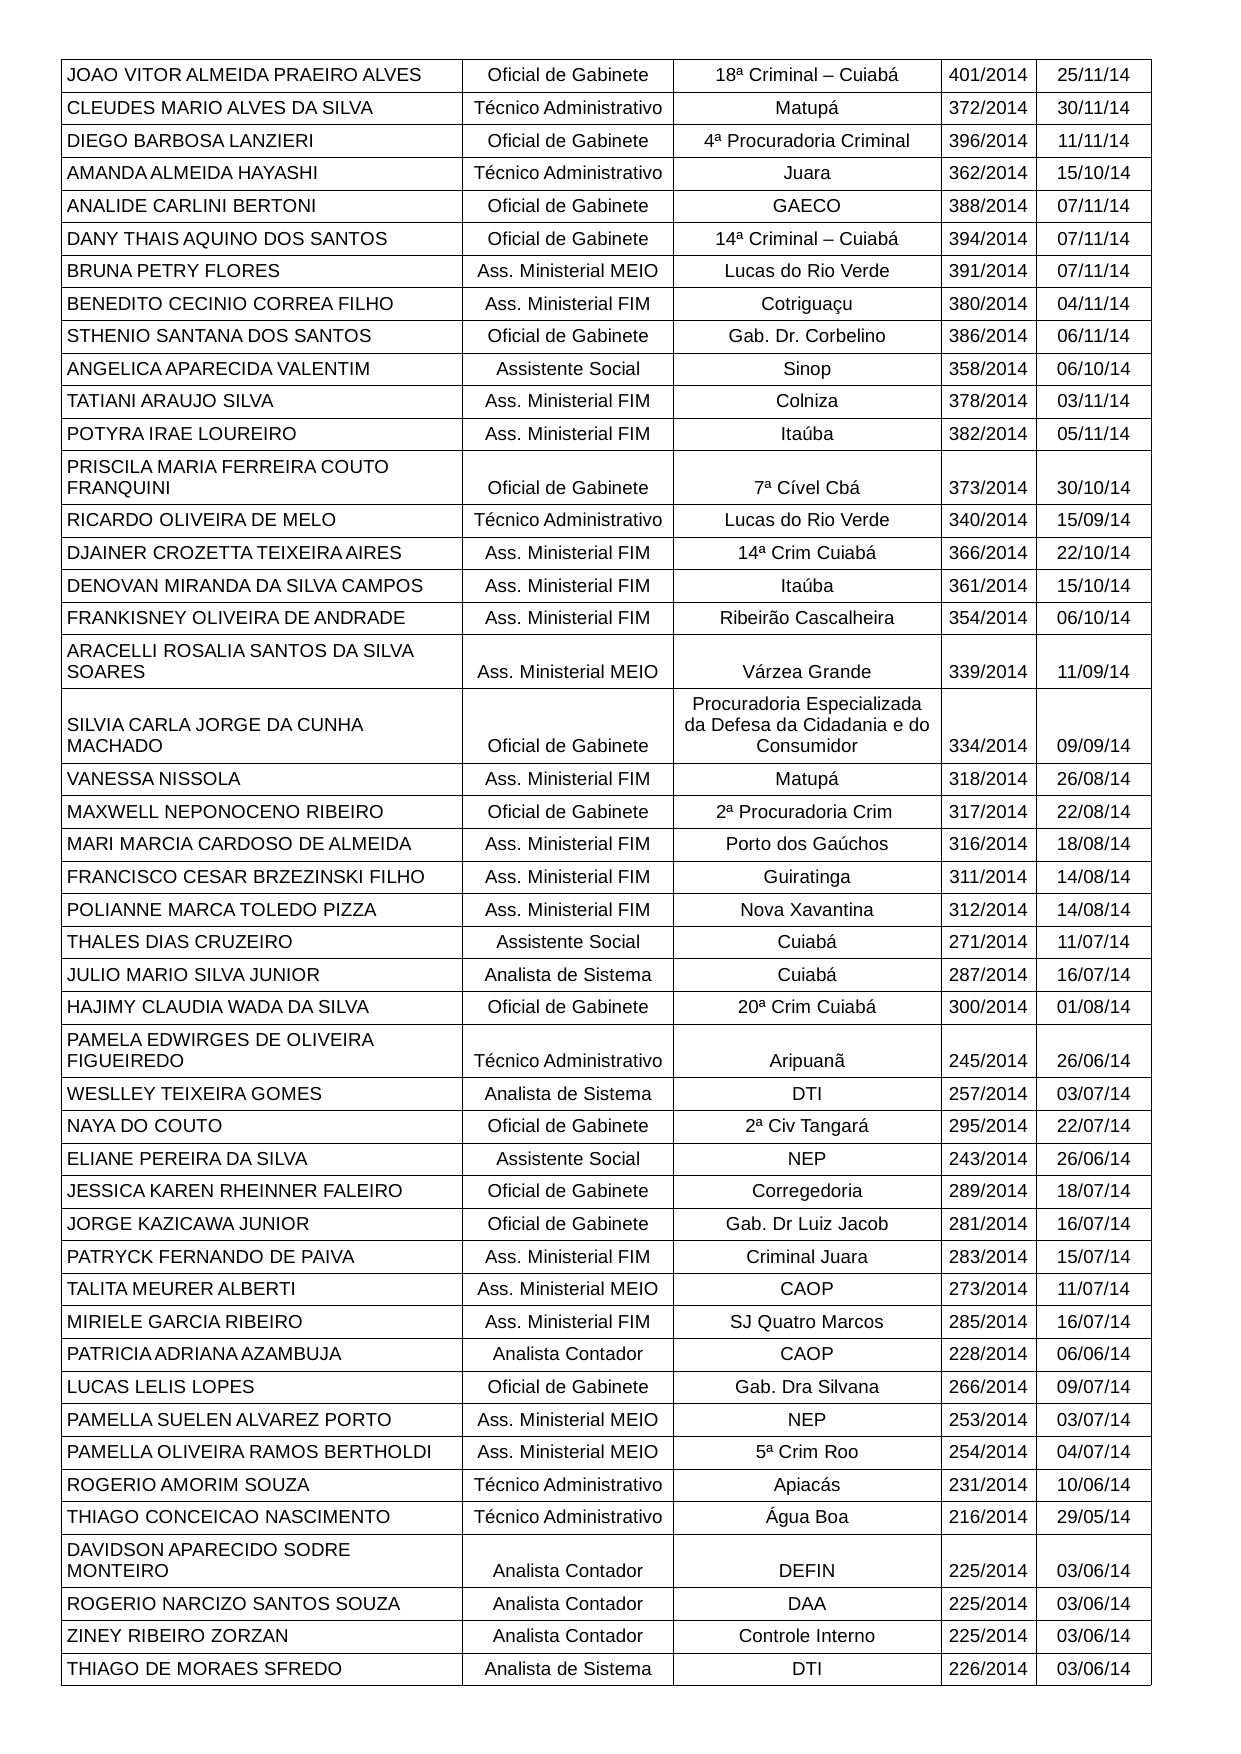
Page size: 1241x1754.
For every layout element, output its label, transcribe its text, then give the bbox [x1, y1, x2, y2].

table_cell NEP [674, 1144, 941, 1175]
table_cell 2ª Civ Tangará [674, 1111, 941, 1142]
table_cell 26/06/14 [1037, 1144, 1151, 1175]
table_cell Oficial de Gabinete [463, 321, 673, 352]
table_cell Água Boa [674, 1502, 941, 1534]
table_cell 295/2014 [942, 1111, 1036, 1142]
table_cell Itaúba [674, 570, 941, 602]
table_cell 09/07/14 [1037, 1372, 1151, 1403]
table_cell POTYRA IRAE LOUREIRO [62, 419, 462, 450]
table_cell Ass. Ministerial FIM [463, 894, 673, 926]
table_cell Colniza [674, 386, 941, 418]
table_cell Ass. Ministerial FIM [463, 764, 673, 795]
table_cell 226/2014 [942, 1654, 1036, 1685]
table_cell Ass. Ministerial FIM [463, 1306, 673, 1338]
table_cell Lucas do Rio Verde [674, 505, 941, 537]
table_cell Juara [674, 158, 941, 189]
table_cell 07/11/14 [1037, 223, 1151, 255]
table_cell Ass. Ministerial FIM [463, 1241, 673, 1273]
table_cell Lucas do Rio Verde [674, 256, 941, 287]
table_cell HAJIMY CLAUDIA WADA DA SILVA [62, 992, 462, 1023]
table_cell Técnico Administrativo [463, 1502, 673, 1534]
table_cell CAOP [674, 1339, 941, 1371]
table_cell 386/2014 [942, 321, 1036, 352]
table_cell Oficial de Gabinete [463, 191, 673, 222]
table_cell 03/06/14 [1037, 1588, 1151, 1620]
table_cell Criminal Juara [674, 1241, 941, 1273]
table_cell FRANKISNEY OLIVEIRA DE ANDRADE [62, 603, 462, 634]
table_cell Oficial de Gabinete [463, 1111, 673, 1142]
table_cell 366/2014 [942, 538, 1036, 569]
table_cell ZINEY RIBEIRO ZORZAN [62, 1621, 462, 1652]
table_cell STHENIO SANTANA DOS SANTOS [62, 321, 462, 352]
table_cell 05/11/14 [1037, 419, 1151, 450]
table_cell 04/11/14 [1037, 288, 1151, 320]
table_cell Nova Xavantina [674, 894, 941, 926]
table_cell DANY THAIS AQUINO DOS SANTOS [62, 223, 462, 255]
table_cell JESSICA KAREN RHEINNER FALEIRO [62, 1176, 462, 1208]
table_cell Oficial de Gabinete [463, 796, 673, 828]
table_cell 15/10/14 [1037, 158, 1151, 189]
table_cell BENEDITO CECINIO CORREA FILHO [62, 288, 462, 320]
table_cell 06/11/14 [1037, 321, 1151, 352]
table_cell 14/08/14 [1037, 862, 1151, 893]
table_cell Técnico Administrativo [463, 158, 673, 189]
table_cell 300/2014 [942, 992, 1036, 1023]
table_cell Oficial de Gabinete [463, 992, 673, 1023]
table_cell 09/09/14 [1037, 689, 1151, 763]
table_cell THALES DIAS CRUZEIRO [62, 927, 462, 958]
table_cell Ass. Ministerial FIM [463, 862, 673, 893]
table_cell 03/07/14 [1037, 1404, 1151, 1436]
table_cell 18/07/14 [1037, 1176, 1151, 1208]
table_cell Cuiabá [674, 927, 941, 958]
table_cell 382/2014 [942, 419, 1036, 450]
table_cell 401/2014 [942, 60, 1036, 92]
table_cell 30/11/14 [1037, 93, 1151, 124]
table_cell Analista de Sistema [463, 1654, 673, 1685]
table_cell 11/09/14 [1037, 635, 1151, 688]
table_cell 216/2014 [942, 1502, 1036, 1534]
table_cell 22/07/14 [1037, 1111, 1151, 1142]
table_cell 388/2014 [942, 191, 1036, 222]
table_cell 283/2014 [942, 1241, 1036, 1273]
table_cell 340/2014 [942, 505, 1036, 537]
table_cell Ass. Ministerial MEIO [463, 1404, 673, 1436]
table_cell Analista Contador [463, 1535, 673, 1587]
table_cell MIRIELE GARCIA RIBEIRO [62, 1306, 462, 1338]
table_cell SJ Quatro Marcos [674, 1306, 941, 1338]
table_cell 14ª Criminal – Cuiabá [674, 223, 941, 255]
table_cell 266/2014 [942, 1372, 1036, 1403]
table_cell 317/2014 [942, 796, 1036, 828]
table_cell 225/2014 [942, 1588, 1036, 1620]
table_cell CAOP [674, 1274, 941, 1305]
table_cell Analista Contador [463, 1621, 673, 1652]
table_cell Ass. Ministerial MEIO [463, 256, 673, 287]
table_cell ROGERIO AMORIM SOUZA [62, 1470, 462, 1501]
table_cell Assistente Social [463, 354, 673, 385]
table_cell 257/2014 [942, 1078, 1036, 1110]
table_cell Controle Interno [674, 1621, 941, 1652]
table_cell 25/11/14 [1037, 60, 1151, 92]
table_cell THIAGO CONCEICAO NASCIMENTO [62, 1502, 462, 1534]
table_cell Oficial de Gabinete [463, 223, 673, 255]
table_cell DENOVAN MIRANDA DA SILVA CAMPOS [62, 570, 462, 602]
table_cell 312/2014 [942, 894, 1036, 926]
table_cell Apiacás [674, 1470, 941, 1501]
table_cell Técnico Administrativo [463, 93, 673, 124]
table_cell Ribeirão Cascalheira [674, 603, 941, 634]
table_cell 18/08/14 [1037, 829, 1151, 861]
table_cell 29/05/14 [1037, 1502, 1151, 1534]
table_cell 289/2014 [942, 1176, 1036, 1208]
table_cell Assistente Social [463, 1144, 673, 1175]
table_cell 373/2014 [942, 451, 1036, 504]
table_cell 380/2014 [942, 288, 1036, 320]
table_cell Técnico Administrativo [463, 1025, 673, 1077]
table_cell FRANCISCO CESAR BRZEZINSKI FILHO [62, 862, 462, 893]
table_cell 15/09/14 [1037, 505, 1151, 537]
table_cell ANGELICA APARECIDA VALENTIM [62, 354, 462, 385]
table_cell 16/07/14 [1037, 959, 1151, 991]
table_cell 245/2014 [942, 1025, 1036, 1077]
table_cell 396/2014 [942, 125, 1036, 157]
table_cell 391/2014 [942, 256, 1036, 287]
table_cell JULIO MARIO SILVA JUNIOR [62, 959, 462, 991]
table_cell 07/11/14 [1037, 256, 1151, 287]
table_cell Guiratinga [674, 862, 941, 893]
table_cell PAMELLA SUELEN ALVAREZ PORTO [62, 1404, 462, 1436]
table_cell JOAO VITOR ALMEIDA PRAEIRO ALVES [62, 60, 462, 92]
table_cell 11/07/14 [1037, 927, 1151, 958]
table_cell 334/2014 [942, 689, 1036, 763]
table_cell 358/2014 [942, 354, 1036, 385]
table_cell 254/2014 [942, 1437, 1036, 1468]
table_cell 228/2014 [942, 1339, 1036, 1371]
table_cell Analista Contador [463, 1339, 673, 1371]
table_cell Oficial de Gabinete [463, 60, 673, 92]
table_cell 15/07/14 [1037, 1241, 1151, 1273]
table_cell LUCAS LELIS LOPES [62, 1372, 462, 1403]
table_cell 30/10/14 [1037, 451, 1151, 504]
table_cell Corregedoria [674, 1176, 941, 1208]
table_cell Analista de Sistema [463, 959, 673, 991]
table_cell 15/10/14 [1037, 570, 1151, 602]
table_cell Sinop [674, 354, 941, 385]
table_cell 372/2014 [942, 93, 1036, 124]
table_cell RICARDO OLIVEIRA DE MELO [62, 505, 462, 537]
table_cell Gab. Dra Silvana [674, 1372, 941, 1403]
table_cell WESLLEY TEIXEIRA GOMES [62, 1078, 462, 1110]
table_cell 339/2014 [942, 635, 1036, 688]
table_cell 06/10/14 [1037, 603, 1151, 634]
table_cell 287/2014 [942, 959, 1036, 991]
table_cell 225/2014 [942, 1621, 1036, 1652]
table_cell Oficial de Gabinete [463, 689, 673, 763]
table_cell Cotriguaçu [674, 288, 941, 320]
table_cell 26/08/14 [1037, 764, 1151, 795]
table_cell POLIANNE MARCA TOLEDO PIZZA [62, 894, 462, 926]
table_cell 281/2014 [942, 1209, 1036, 1240]
table_cell 26/06/14 [1037, 1025, 1151, 1077]
table_cell TATIANI ARAUJO SILVA [62, 386, 462, 418]
table_cell GAECO [674, 191, 941, 222]
table_cell 354/2014 [942, 603, 1036, 634]
table_cell MAXWELL NEPONOCENO RIBEIRO [62, 796, 462, 828]
table_cell 285/2014 [942, 1306, 1036, 1338]
table_cell Porto dos Gaúchos [674, 829, 941, 861]
table_cell Matupá [674, 764, 941, 795]
table_cell 11/11/14 [1037, 125, 1151, 157]
table_cell 394/2014 [942, 223, 1036, 255]
table_cell TALITA MEURER ALBERTI [62, 1274, 462, 1305]
table_cell JORGE KAZICAWA JUNIOR [62, 1209, 462, 1240]
table_cell Gab. Dr Luiz Jacob [674, 1209, 941, 1240]
table_cell 311/2014 [942, 862, 1036, 893]
table_cell PAMELA EDWIRGES DE OLIVEIRA FIGUEIREDO [62, 1025, 462, 1077]
table_cell Cuiabá [674, 959, 941, 991]
table_cell SILVIA CARLA JORGE DA CUNHA MACHADO [62, 689, 462, 763]
table_cell 06/06/14 [1037, 1339, 1151, 1371]
table_cell Ass. Ministerial FIM [463, 288, 673, 320]
table_cell 06/10/14 [1037, 354, 1151, 385]
table_cell 14/08/14 [1037, 894, 1151, 926]
table_cell DIEGO BARBOSA LANZIERI [62, 125, 462, 157]
table_cell 10/06/14 [1037, 1470, 1151, 1501]
table_cell Várzea Grande [674, 635, 941, 688]
table_cell Técnico Administrativo [463, 505, 673, 537]
table_cell Oficial de Gabinete [463, 1176, 673, 1208]
table_cell 07/11/14 [1037, 191, 1151, 222]
table_cell Ass. Ministerial FIM [463, 603, 673, 634]
table_cell 11/07/14 [1037, 1274, 1151, 1305]
table_cell PATRYCK FERNANDO DE PAIVA [62, 1241, 462, 1273]
table_cell Procuradoria Especializada da Defesa da Cidadania e do Consumidor [674, 689, 941, 763]
table_cell ANALIDE CARLINI BERTONI [62, 191, 462, 222]
table_cell Itaúba [674, 419, 941, 450]
table_cell DTI [674, 1654, 941, 1685]
table_cell 18ª Criminal – Cuiabá [674, 60, 941, 92]
table_cell DEFIN [674, 1535, 941, 1587]
table_cell 253/2014 [942, 1404, 1036, 1436]
table_cell VANESSA NISSOLA [62, 764, 462, 795]
table_cell 03/06/14 [1037, 1621, 1151, 1652]
table_cell NEP [674, 1404, 941, 1436]
table_cell Matupá [674, 93, 941, 124]
table_cell 16/07/14 [1037, 1209, 1151, 1240]
table_cell Oficial de Gabinete [463, 1372, 673, 1403]
table_cell 03/06/14 [1037, 1535, 1151, 1587]
table_cell 5ª Crim Roo [674, 1437, 941, 1468]
table_cell Ass. Ministerial MEIO [463, 635, 673, 688]
table_cell Assistente Social [463, 927, 673, 958]
table_cell Ass. Ministerial FIM [463, 829, 673, 861]
table_cell 16/07/14 [1037, 1306, 1151, 1338]
table_cell THIAGO DE MORAES SFREDO [62, 1654, 462, 1685]
table_cell Oficial de Gabinete [463, 125, 673, 157]
table_cell DAA [674, 1588, 941, 1620]
table_cell Aripuanã [674, 1025, 941, 1077]
table_cell 4ª Procuradoria Criminal [674, 125, 941, 157]
table_cell 271/2014 [942, 927, 1036, 958]
table_cell MARI MARCIA CARDOSO DE ALMEIDA [62, 829, 462, 861]
table_cell 378/2014 [942, 386, 1036, 418]
table_cell 03/07/14 [1037, 1078, 1151, 1110]
table_cell ELIANE PEREIRA DA SILVA [62, 1144, 462, 1175]
table_cell Gab. Dr. Corbelino [674, 321, 941, 352]
table_cell 361/2014 [942, 570, 1036, 602]
table_cell PATRICIA ADRIANA AZAMBUJA [62, 1339, 462, 1371]
table_cell 03/11/14 [1037, 386, 1151, 418]
table_cell 318/2014 [942, 764, 1036, 795]
table_cell DJAINER CROZETTA TEIXEIRA AIRES [62, 538, 462, 569]
table_cell Analista Contador [463, 1588, 673, 1620]
table_cell ARACELLI ROSALIA SANTOS DA SILVA SOARES [62, 635, 462, 688]
table_cell AMANDA ALMEIDA HAYASHI [62, 158, 462, 189]
table_cell 273/2014 [942, 1274, 1036, 1305]
table_cell DAVIDSON APARECIDO SODRE MONTEIRO [62, 1535, 462, 1587]
table_cell Oficial de Gabinete [463, 451, 673, 504]
table_cell Ass. Ministerial FIM [463, 419, 673, 450]
table_cell 2ª Procuradoria Crim [674, 796, 941, 828]
table_cell PAMELLA OLIVEIRA RAMOS BERTHOLDI [62, 1437, 462, 1468]
table_cell 225/2014 [942, 1535, 1036, 1587]
table_cell Técnico Administrativo [463, 1470, 673, 1501]
table_cell 01/08/14 [1037, 992, 1151, 1023]
table_cell BRUNA PETRY FLORES [62, 256, 462, 287]
table_cell CLEUDES MARIO ALVES DA SILVA [62, 93, 462, 124]
table_cell Ass. Ministerial FIM [463, 538, 673, 569]
table_cell 03/06/14 [1037, 1654, 1151, 1685]
table_cell Ass. Ministerial MEIO [463, 1274, 673, 1305]
table_cell Ass. Ministerial FIM [463, 386, 673, 418]
table_cell 316/2014 [942, 829, 1036, 861]
table_cell 04/07/14 [1037, 1437, 1151, 1468]
table_cell Oficial de Gabinete [463, 1209, 673, 1240]
table_cell Ass. Ministerial MEIO [463, 1437, 673, 1468]
table_cell Ass. Ministerial FIM [463, 570, 673, 602]
table_cell 243/2014 [942, 1144, 1036, 1175]
table_cell 362/2014 [942, 158, 1036, 189]
table_cell 20ª Crim Cuiabá [674, 992, 941, 1023]
table_cell 14ª Crim Cuiabá [674, 538, 941, 569]
table_cell 22/10/14 [1037, 538, 1151, 569]
table_cell 22/08/14 [1037, 796, 1151, 828]
table_cell 7ª Cível Cbá [674, 451, 941, 504]
table_cell ROGERIO NARCIZO SANTOS SOUZA [62, 1588, 462, 1620]
table_cell Analista de Sistema [463, 1078, 673, 1110]
table_cell DTI [674, 1078, 941, 1110]
table_cell NAYA DO COUTO [62, 1111, 462, 1142]
table_cell 231/2014 [942, 1470, 1036, 1501]
table_cell PRISCILA MARIA FERREIRA COUTO FRANQUINI [62, 451, 462, 504]
